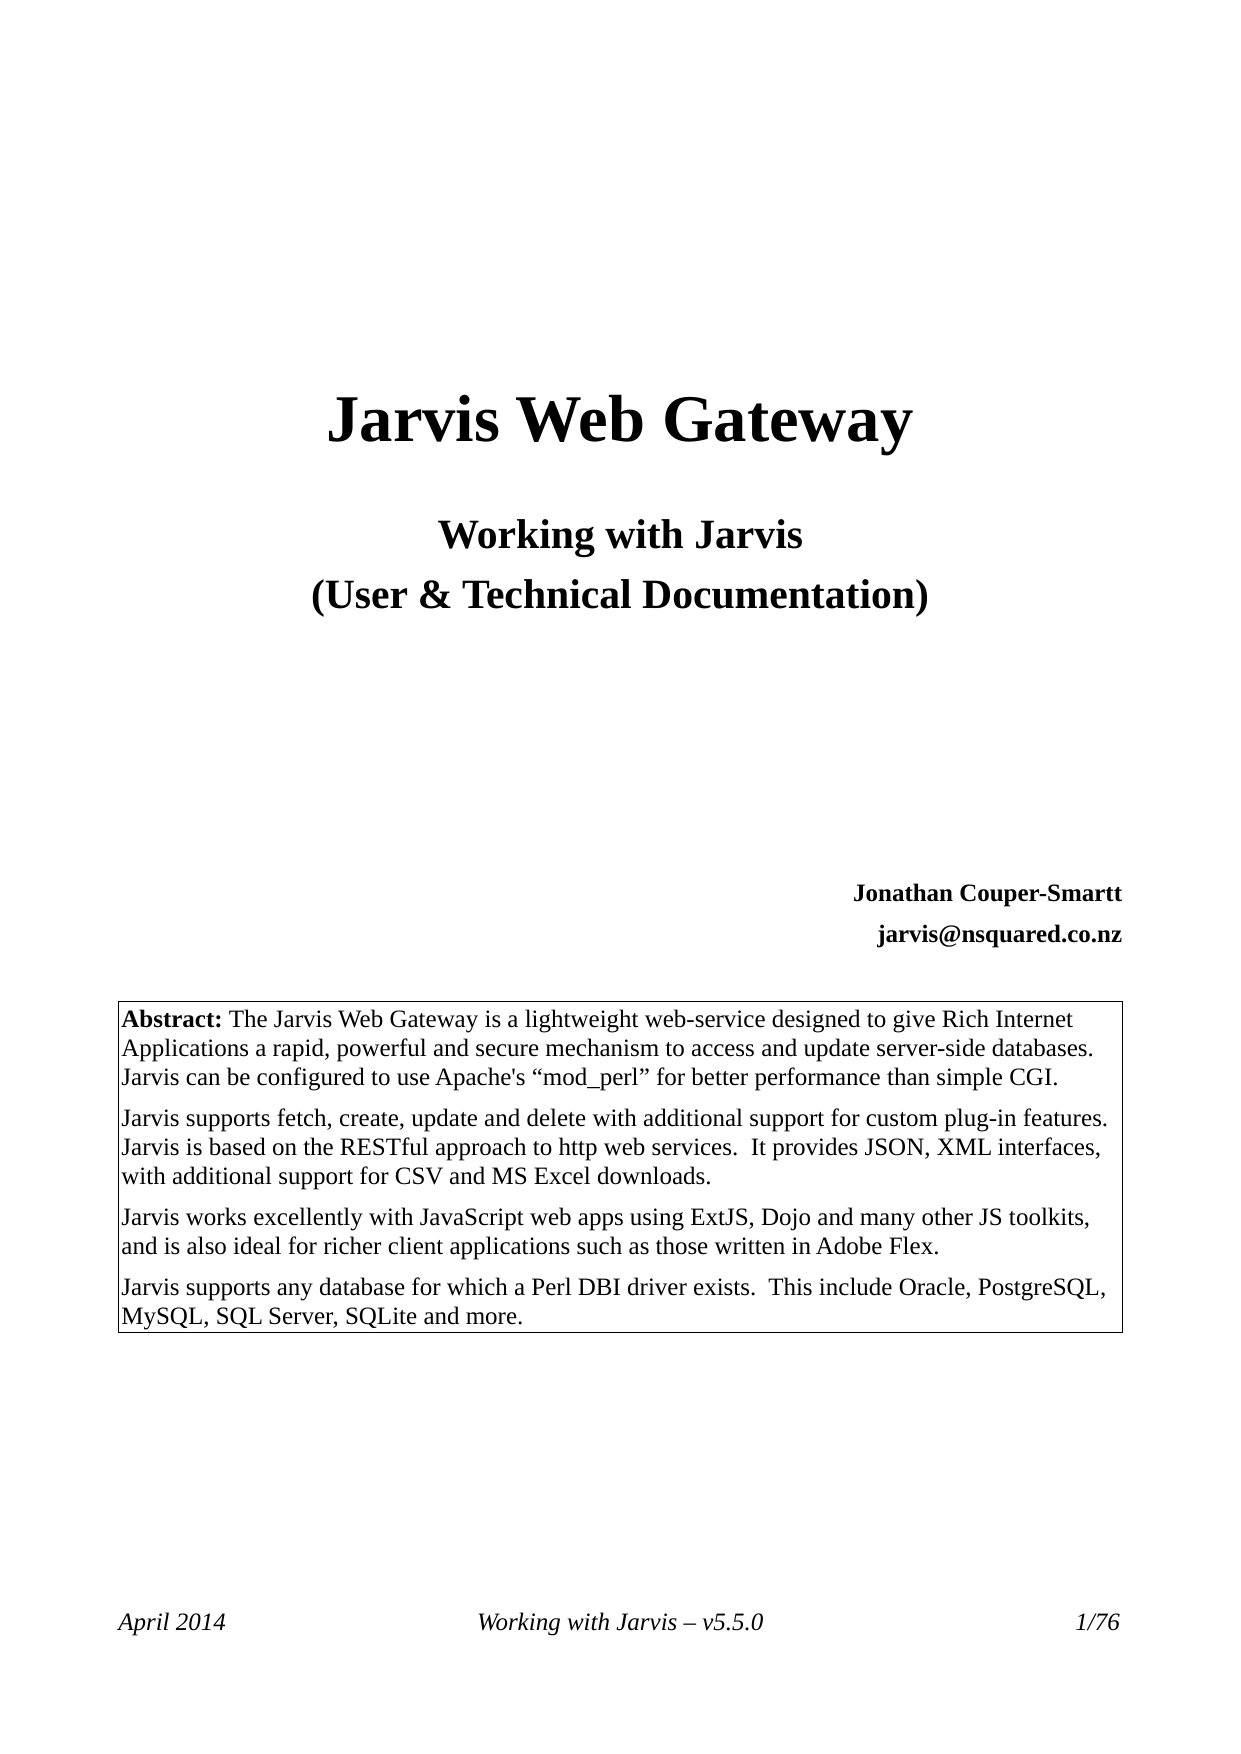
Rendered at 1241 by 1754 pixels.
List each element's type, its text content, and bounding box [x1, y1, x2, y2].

text Jarvis works excellently with JavaScript web apps using ExtJS, Dojo and many other JS toolkits, and is also ideal for richer client applications such as those written in Adobe Flex. [119, 1199, 1122, 1259]
text Jarvis supports any database for which a Perl DBI driver exists. This include Oracle, PostgreSQL, MySQL, SQL Server, SQLite and more. [119, 1269, 1122, 1332]
text Jarvis supports fetch, create, update and delete with additional support for custom plug-in features. Jarvis is based on the RESTful approach to http web services. It provides JSON, XML interfaces, with additional support for CSV and MS Excel downloads. [119, 1100, 1122, 1189]
text Abstract: The Jarvis Web Gateway is a lightweight web-service designed to give Rich Internet Applications a rapid, powerful and secure mechanism to access and update server-side databases. Jarvis can be configured to use Apache's “mod_perl” for better performance than simple CGI. [119, 1002, 1122, 1091]
text Jonathan Couper-Smartt [118, 878, 1122, 906]
text (User & Technical Documentation) [118, 570, 1122, 618]
text Working with Jarvis [118, 509, 1122, 557]
text Jarvis Web Gateway [118, 379, 1122, 456]
text jarvis@nsquared.co.nz [118, 919, 1122, 948]
